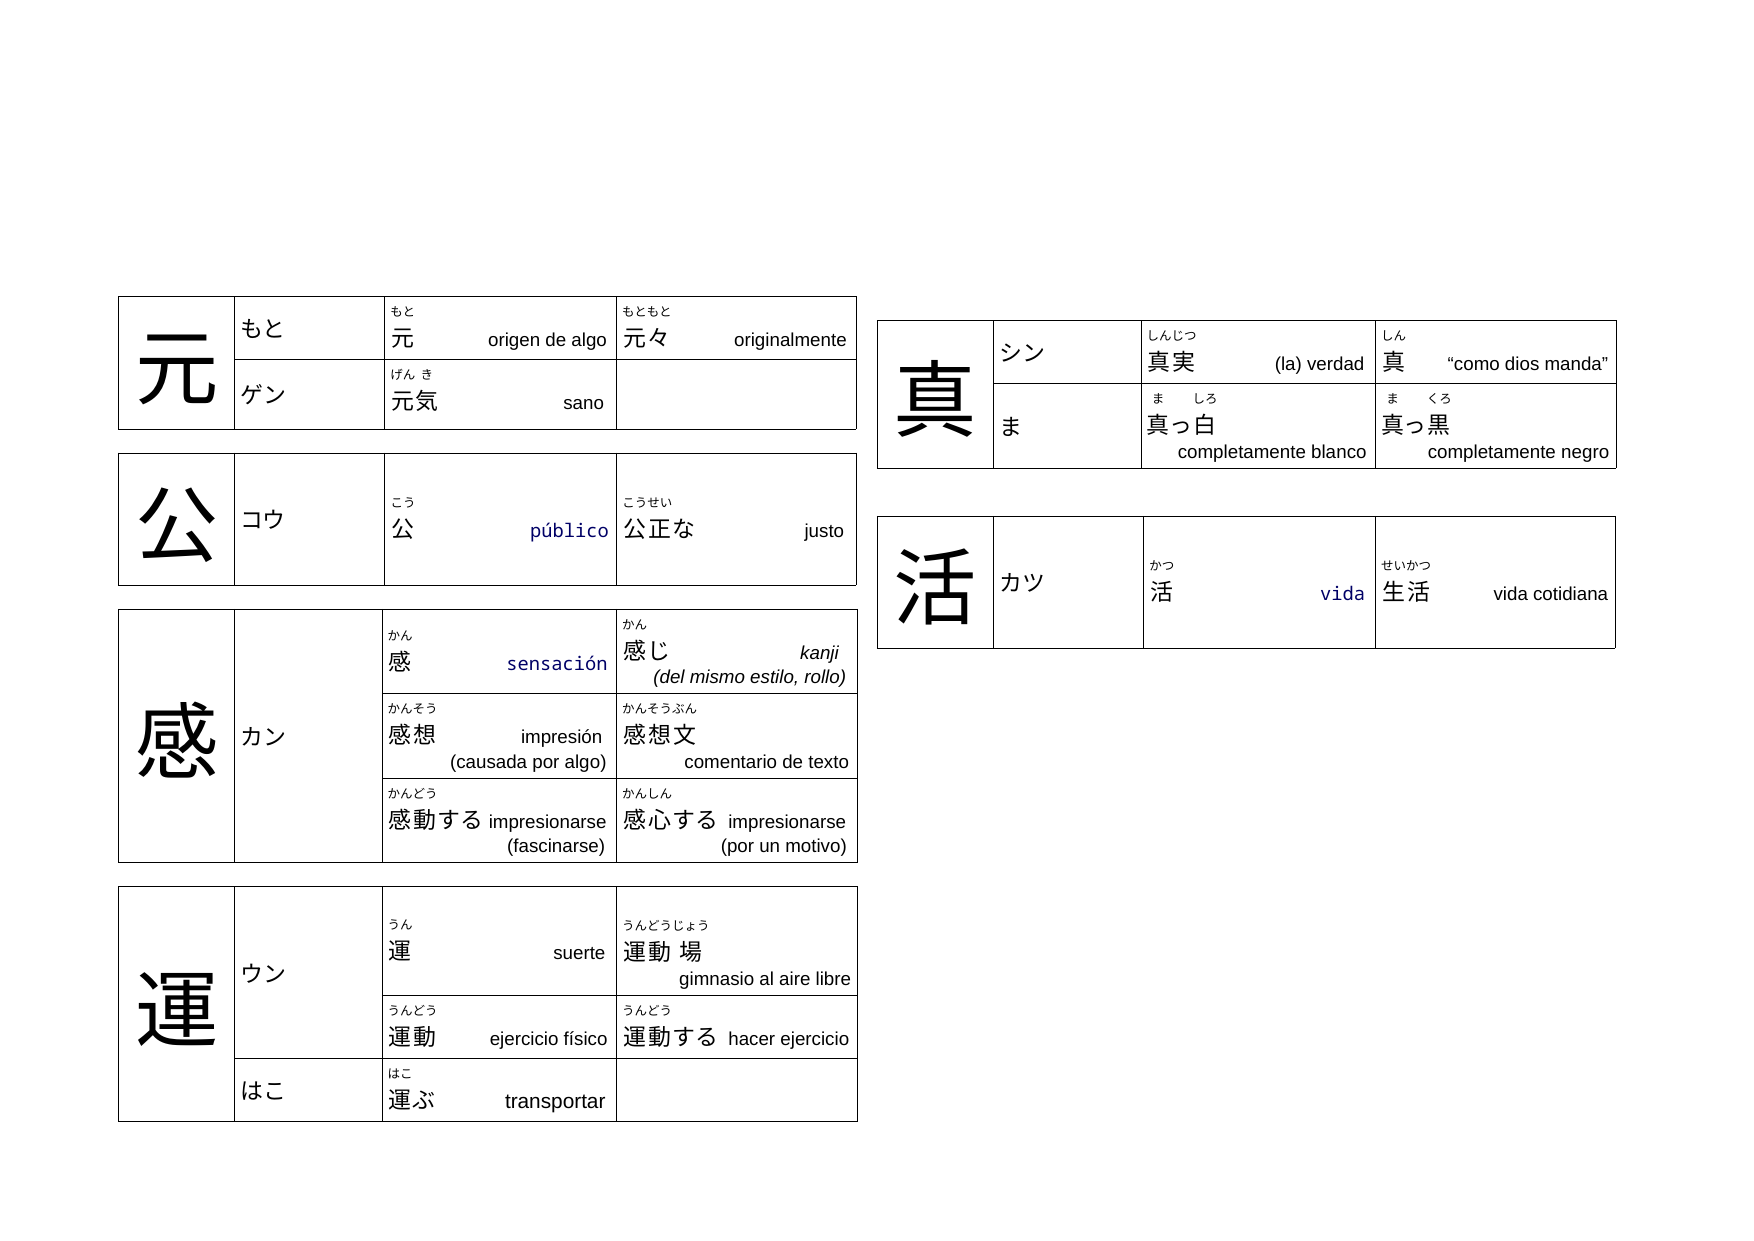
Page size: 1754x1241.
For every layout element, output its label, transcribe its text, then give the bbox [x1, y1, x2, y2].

table_header シン [994, 321, 1141, 383]
table_cell 感かん心しんする impresionarse (por un motivo) [617, 779, 857, 862]
table_header 活 [878, 517, 993, 648]
table_header 真しん “como dios manda” [1376, 321, 1616, 383]
table_header 公こう público [385, 454, 616, 585]
table_header もと [235, 297, 384, 359]
table_header ウン [235, 887, 382, 1058]
table_header 生せい活かつ vida cotidiana [1376, 517, 1615, 648]
table_cell 真まっ白しろ completamente blanco [1142, 384, 1375, 468]
table_header コウ [235, 454, 384, 585]
table_header 運うん suerte [383, 887, 616, 995]
table_cell [617, 360, 856, 428]
table_header 元もと々もと originalmente [617, 297, 856, 359]
table_header 公 [119, 454, 234, 585]
table_cell ま [994, 384, 1141, 468]
table_header 感かんじ kanji (del mismo estilo, rollo) [617, 610, 857, 693]
table_header 元もと origen de algo [385, 297, 616, 359]
table_header 真しん実じつ (la) verdad [1142, 321, 1375, 383]
table_cell 感かん動どうする impresionarse (fascinarse) [383, 779, 616, 862]
table_header 真 [878, 321, 993, 468]
table_header 運 [119, 887, 234, 1121]
table_header 感かん sensación [383, 610, 616, 693]
table_cell 元げん気き sano [385, 360, 616, 428]
table_cell 真まっ黒くろ completamente negro [1376, 384, 1616, 468]
table_cell 感かん想そう文ぶん comentario de texto [617, 694, 857, 778]
table_cell 感かん想そう impresión (causada por algo) [383, 694, 616, 778]
table_header 活かつ vida [1144, 517, 1375, 648]
table_header カツ [994, 517, 1143, 648]
table_cell ゲン [235, 360, 384, 428]
table_header 感 [119, 610, 234, 862]
table_header 元 [119, 297, 234, 428]
table_cell はこ [235, 1059, 382, 1121]
table_header 運うん動どう場じょう gimnasio al aire libre [617, 887, 857, 995]
table_header カン [235, 610, 382, 862]
table_header 公こう正せいな justo [617, 454, 856, 585]
table_cell 運うん動どう ejercicio físico [383, 996, 616, 1058]
table_cell [617, 1059, 857, 1121]
table_cell 運うん動どうする hacer ejercicio [617, 996, 857, 1058]
table_cell 運はこぶ transportar [383, 1059, 616, 1121]
